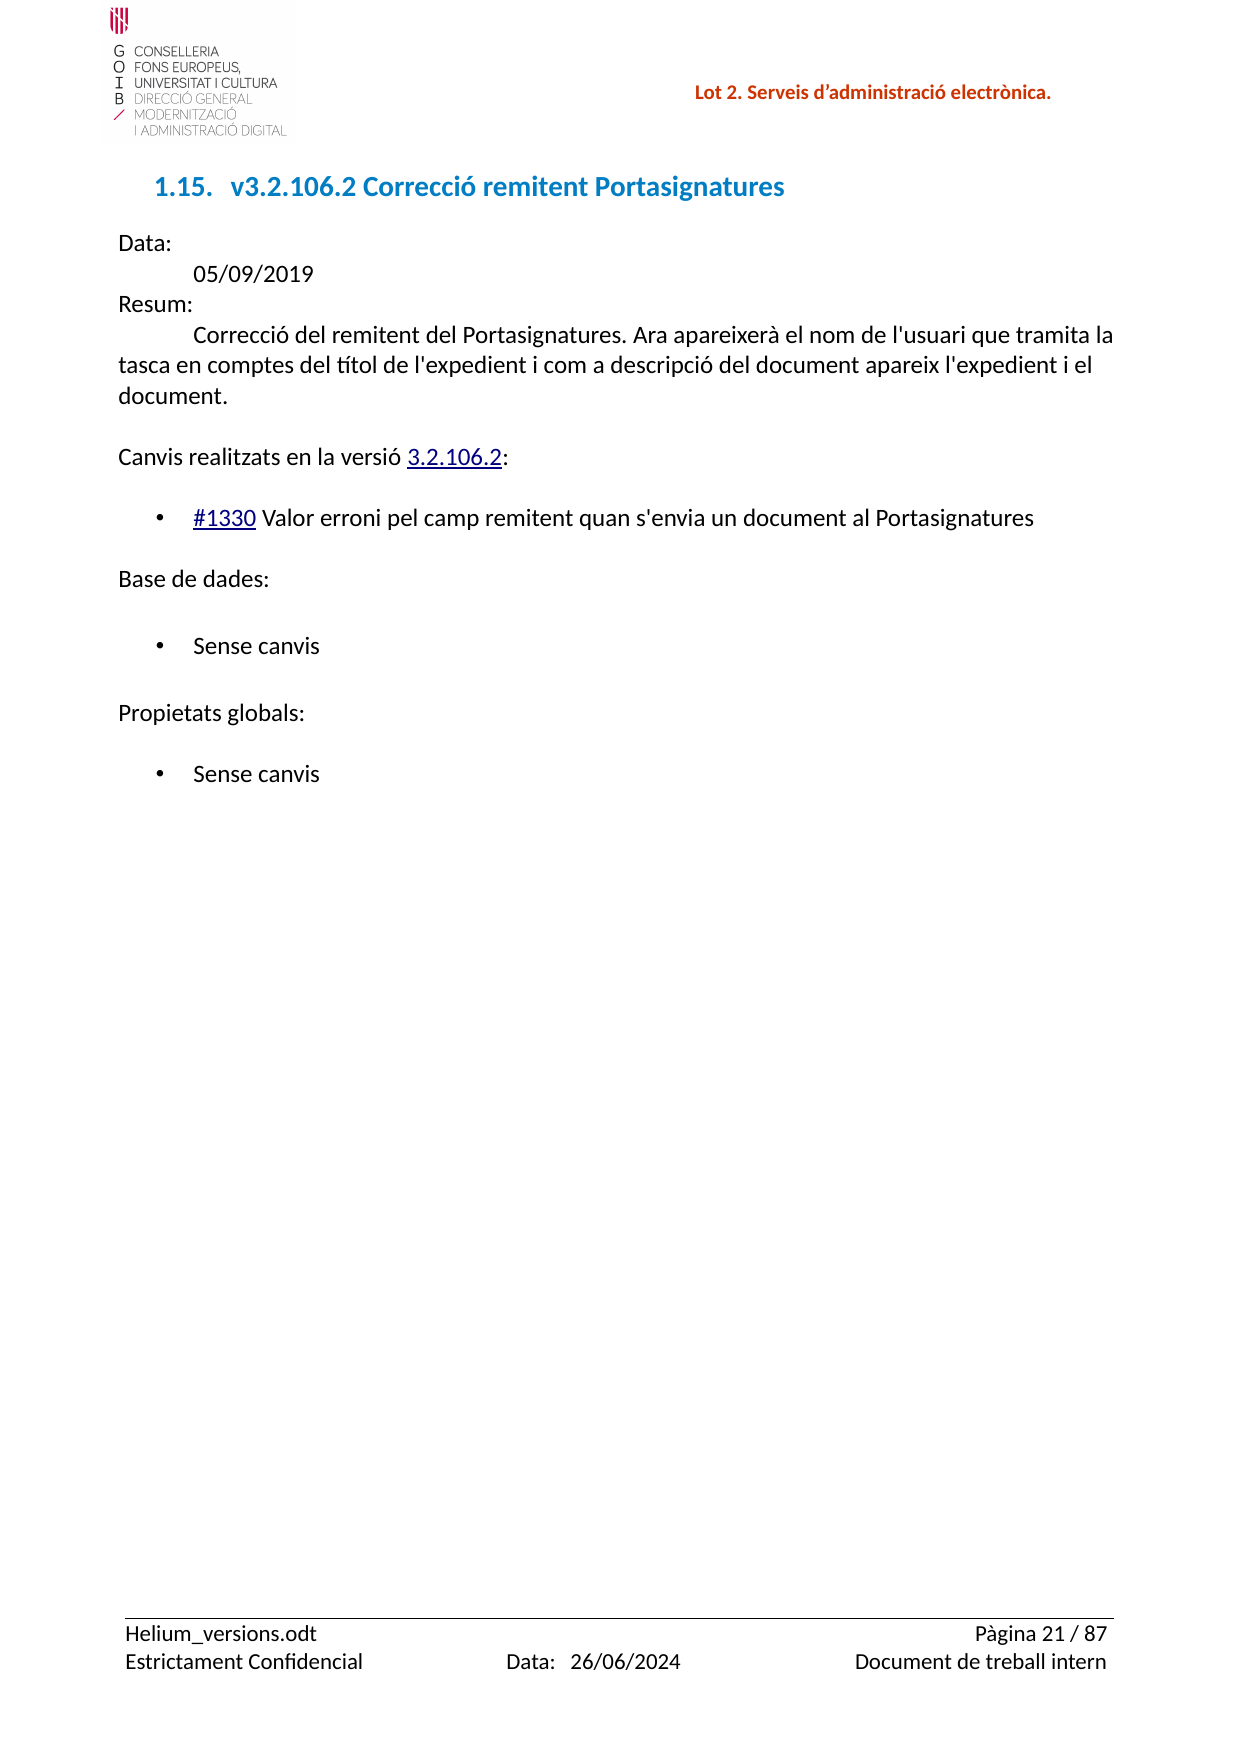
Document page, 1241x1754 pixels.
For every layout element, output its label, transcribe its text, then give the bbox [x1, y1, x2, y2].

text Correcció del remitent del Portasignatures. Ara apareixerà el nom de l'usuari que tramita la tasca en comptes del títol de l'expedient i com a descripció del document apareix l'expedient i el document. [118, 319, 1122, 411]
picture [100, 0, 297, 144]
text Base de dades: [118, 563, 1122, 594]
list Sense canvis [156, 630, 1122, 661]
list #1330 Valor erroni pel camp remitent quan s'envia un document al Portasignatures [156, 502, 1122, 533]
text Canvis realitzats en la versió 3.2.106.2: [118, 441, 1122, 472]
subtitle v3.2.106.2 Correcció remitent Portasignatures [153, 168, 1122, 204]
text Resum: [118, 289, 1122, 319]
text Data: [118, 228, 1122, 258]
text Propietats globals: [118, 697, 1122, 728]
list Sense canvis [156, 758, 1122, 789]
text 05/09/2019 [118, 258, 1122, 289]
